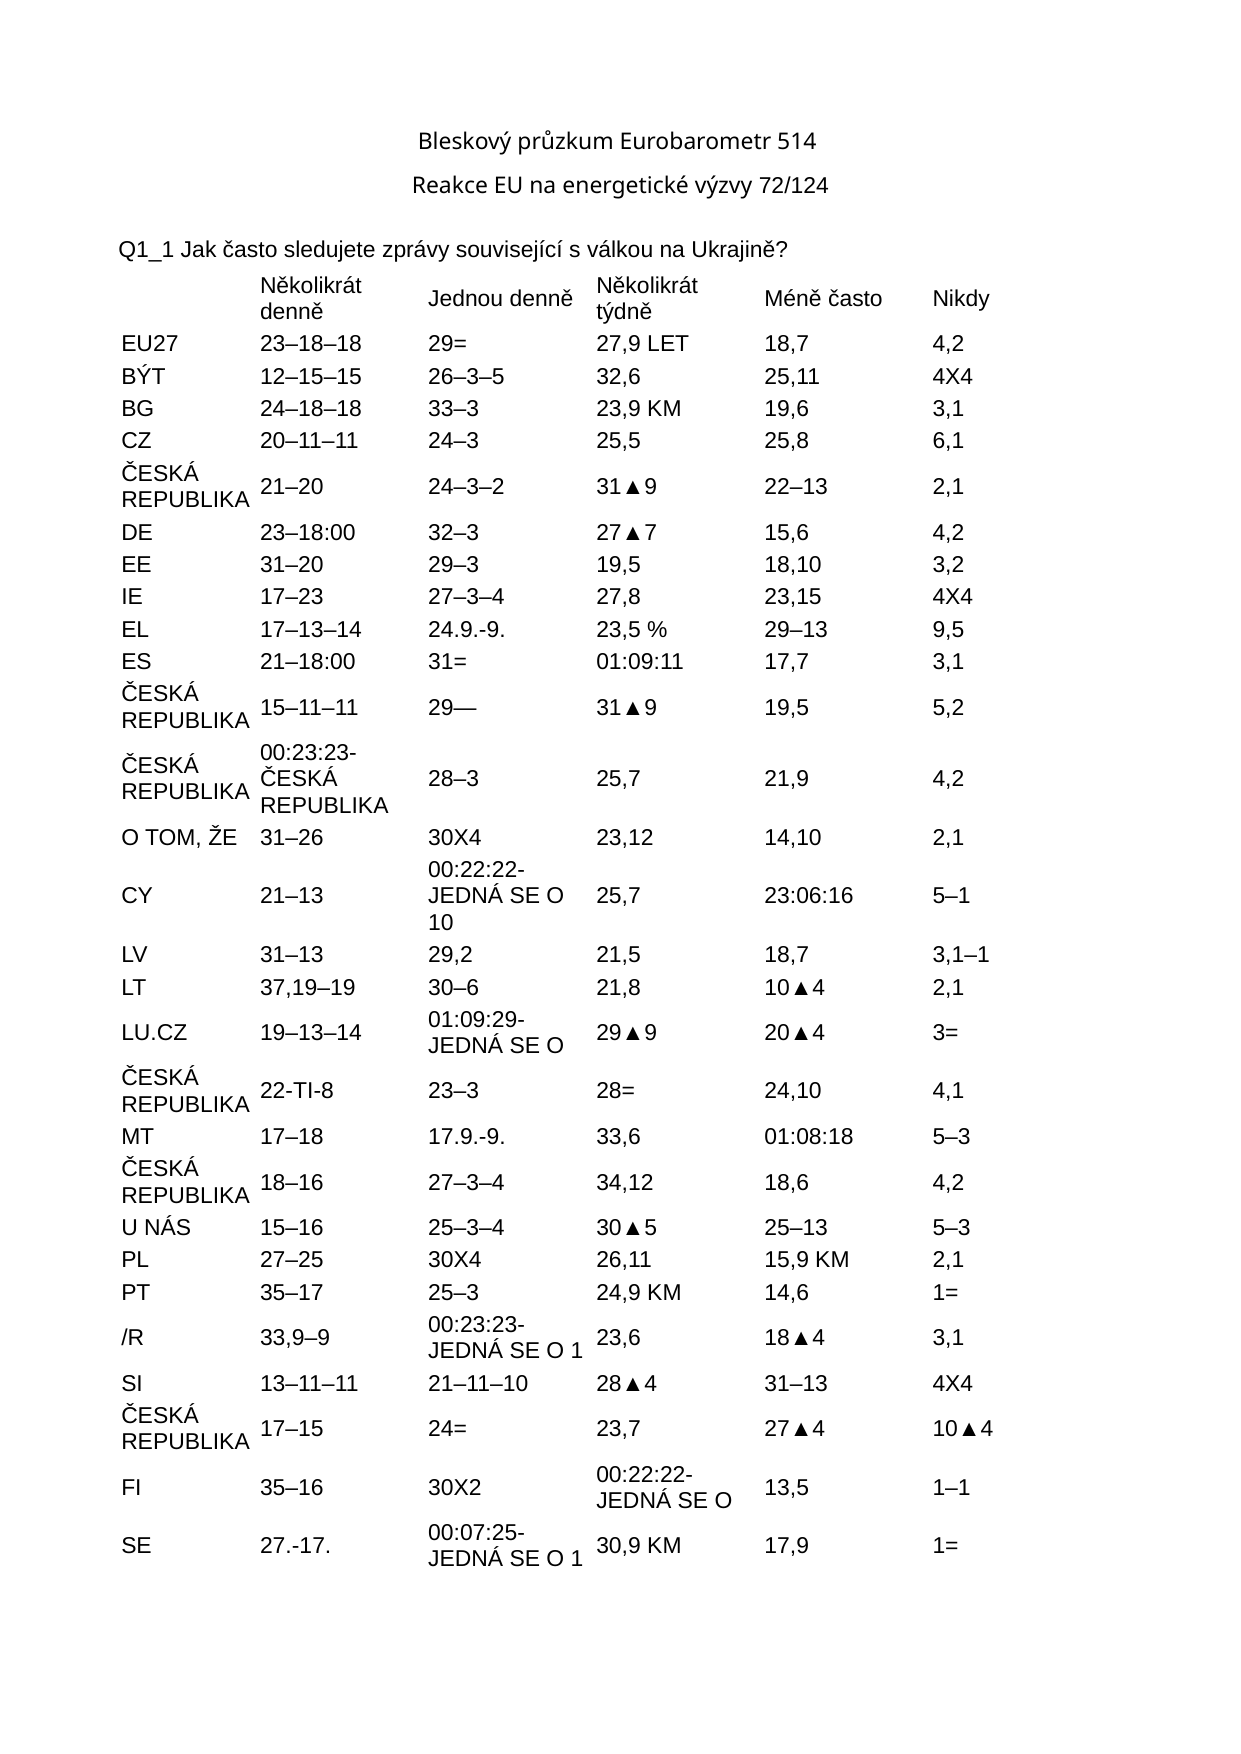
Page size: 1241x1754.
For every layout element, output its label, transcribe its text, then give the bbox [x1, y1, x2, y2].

table_cell 3,1 [929, 1308, 1097, 1367]
table_cell 19–13–14 [257, 1003, 425, 1061]
table_cell 4,2 [929, 515, 1097, 548]
table_cell 23,7 [593, 1399, 761, 1458]
table_cell 18,7 [761, 938, 929, 971]
table_cell ČESKÁ REPUBLIKA [118, 1153, 257, 1211]
table_cell 15–16 [257, 1211, 425, 1243]
table_cell 30X4 [425, 821, 593, 853]
table_cell 01:09:11 [593, 645, 761, 677]
table_cell 31▲9 [593, 457, 761, 515]
table_cell 17,7 [761, 645, 929, 677]
table_cell 18,7 [761, 327, 929, 360]
table_cell 31–13 [761, 1367, 929, 1399]
table_cell 4,2 [929, 327, 1097, 360]
table_cell 28▲4 [593, 1367, 761, 1399]
table_cell IE [118, 580, 257, 613]
table_cell 23,12 [593, 821, 761, 853]
table_cell 24= [425, 1399, 593, 1458]
table_cell [425, 1575, 593, 1607]
table_cell 6,1 [929, 425, 1097, 457]
table_cell 35–16 [257, 1458, 425, 1516]
table_cell 29= [425, 327, 593, 360]
table_cell 00:23:23-JEDNÁ SE O 1 [425, 1308, 593, 1367]
table_cell 4,1 [929, 1061, 1097, 1120]
table_cell 01:08:18 [761, 1120, 929, 1152]
table_cell 4X4 [929, 360, 1097, 392]
table_cell 25–3 [425, 1276, 593, 1308]
table_cell 12–15–15 [257, 360, 425, 392]
table_cell 21–20 [257, 457, 425, 515]
table_cell 24,9 KM [593, 1276, 761, 1308]
table_cell 20▲4 [761, 1003, 929, 1061]
table_cell 37,19–19 [257, 971, 425, 1003]
table_cell 2,1 [929, 1243, 1097, 1276]
table_cell 33,9–9 [257, 1308, 425, 1367]
table_cell 21–13 [257, 853, 425, 938]
table_cell 27–3–4 [425, 1153, 593, 1211]
table_header [118, 269, 257, 327]
table_cell 17–13–14 [257, 613, 425, 645]
table_cell 20–11–11 [257, 425, 425, 457]
table_cell 32–3 [425, 515, 593, 548]
table_cell 25,8 [761, 425, 929, 457]
table_cell 21,5 [593, 938, 761, 971]
table_cell 19,6 [761, 392, 929, 424]
table_cell BG [118, 392, 257, 424]
table_cell 4X4 [929, 580, 1097, 613]
table_cell 30X2 [425, 1458, 593, 1516]
table_cell 24.9.-9. [425, 613, 593, 645]
table_cell 19,5 [593, 548, 761, 580]
table_cell 5,2 [929, 678, 1097, 736]
table_cell 18–16 [257, 1153, 425, 1211]
table_cell 2,1 [929, 821, 1097, 853]
table_header Nikdy [929, 269, 1097, 327]
table_cell FI [118, 1458, 257, 1516]
table_cell CZ [118, 425, 257, 457]
table_cell 13,5 [761, 1458, 929, 1516]
table_cell 30,9 KM [593, 1516, 761, 1575]
table_cell O TOM, ŽE [118, 821, 257, 853]
table_cell 3,2 [929, 548, 1097, 580]
table_cell 25–13 [761, 1211, 929, 1243]
table_cell SI [118, 1367, 257, 1399]
table_cell 15–11–11 [257, 678, 425, 736]
table_cell 23–18–18 [257, 327, 425, 360]
table_cell 3= [929, 1003, 1097, 1061]
table_cell 27–25 [257, 1243, 425, 1276]
table_cell ČESKÁ REPUBLIKA [118, 1061, 257, 1120]
table_cell ČESKÁ REPUBLIKA [118, 678, 257, 736]
table_cell 29–13 [761, 613, 929, 645]
table_cell 24–3 [425, 425, 593, 457]
table_cell 00:07:25-JEDNÁ SE O 1 [425, 1516, 593, 1575]
table_cell SE [118, 1516, 257, 1575]
table_cell 2,1 [929, 457, 1097, 515]
table_header Méně často [761, 269, 929, 327]
table_cell 10▲4 [761, 971, 929, 1003]
table_cell PL [118, 1243, 257, 1276]
table_cell 4,2 [929, 1153, 1097, 1211]
table_cell 24,10 [761, 1061, 929, 1120]
table_cell DE [118, 515, 257, 548]
table_cell [761, 1575, 929, 1607]
table_cell 27.-17. [257, 1516, 425, 1575]
table_cell 28= [593, 1061, 761, 1120]
table_cell 25–3–4 [425, 1211, 593, 1243]
table_cell EL [118, 613, 257, 645]
table_cell 4X4 [929, 1367, 1097, 1399]
table_cell 15,9 KM [761, 1243, 929, 1276]
table_cell 25,7 [593, 736, 761, 821]
table_cell 23–18:00 [257, 515, 425, 548]
table_cell 01:09:29-JEDNÁ SE O [425, 1003, 593, 1061]
table_cell 21–18:00 [257, 645, 425, 677]
table_cell 10▲4 [929, 1399, 1097, 1458]
table_cell PT [118, 1276, 257, 1308]
table_cell 26,11 [593, 1243, 761, 1276]
table_cell 1= [929, 1516, 1097, 1575]
table_cell 29— [425, 678, 593, 736]
table_cell 32,6 [593, 360, 761, 392]
table_cell MT [118, 1120, 257, 1152]
table_cell 3,1 [929, 645, 1097, 677]
table_cell 17–18 [257, 1120, 425, 1152]
table_cell 29▲9 [593, 1003, 761, 1061]
table_cell 24–3–2 [425, 457, 593, 515]
table_cell BÝT [118, 360, 257, 392]
table_cell 23,9 KM [593, 392, 761, 424]
table_cell /R [118, 1308, 257, 1367]
table_cell [118, 1575, 257, 1607]
table_cell U NÁS [118, 1211, 257, 1243]
table_cell 17,9 [761, 1516, 929, 1575]
table_cell 23–3 [425, 1061, 593, 1120]
table_cell 17.9.-9. [425, 1120, 593, 1152]
table_cell 33,6 [593, 1120, 761, 1152]
table_cell 3,1–1 [929, 938, 1097, 971]
table_cell 5–3 [929, 1120, 1097, 1152]
table_cell 23,6 [593, 1308, 761, 1367]
table_cell 5–3 [929, 1211, 1097, 1243]
table_header Několikrát denně [257, 269, 425, 327]
table_cell ČESKÁ REPUBLIKA [118, 1399, 257, 1458]
table_cell EU27 [118, 327, 257, 360]
table_cell 24–18–18 [257, 392, 425, 424]
table_cell 30▲5 [593, 1211, 761, 1243]
table_header Několikrát týdně [593, 269, 761, 327]
table_cell LT [118, 971, 257, 1003]
table_cell 31–20 [257, 548, 425, 580]
table_cell [593, 1575, 761, 1607]
table_cell 27▲7 [593, 515, 761, 548]
table_cell 19,5 [761, 678, 929, 736]
table_cell 23,15 [761, 580, 929, 613]
table_cell 18,6 [761, 1153, 929, 1211]
table_cell 30–6 [425, 971, 593, 1003]
table_cell 2,1 [929, 971, 1097, 1003]
table_cell 35–17 [257, 1276, 425, 1308]
table_cell 33–3 [425, 392, 593, 424]
table_cell 22-TI-8 [257, 1061, 425, 1120]
table_header Jednou denně [425, 269, 593, 327]
table_cell 9,5 [929, 613, 1097, 645]
table_cell 3,1 [929, 392, 1097, 424]
table_cell 15,6 [761, 515, 929, 548]
table_cell 30X4 [425, 1243, 593, 1276]
table_cell 18▲4 [761, 1308, 929, 1367]
table_cell 18,10 [761, 548, 929, 580]
table_cell 26–3–5 [425, 360, 593, 392]
table_cell 21–11–10 [425, 1367, 593, 1399]
table_cell 31–13 [257, 938, 425, 971]
table_cell 21,8 [593, 971, 761, 1003]
table_cell 23,5 % [593, 613, 761, 645]
table_cell 00:23:23-ČESKÁ REPUBLIKA [257, 736, 425, 821]
table_cell 17–23 [257, 580, 425, 613]
table_cell 23:06:16 [761, 853, 929, 938]
table_cell [257, 1575, 425, 1607]
table_cell EE [118, 548, 257, 580]
table_cell 21,9 [761, 736, 929, 821]
table_cell LU.CZ [118, 1003, 257, 1061]
table_cell 00:22:22-JEDNÁ SE O [593, 1458, 761, 1516]
table_cell 27–3–4 [425, 580, 593, 613]
table_cell [929, 1575, 1097, 1607]
table_cell 5–1 [929, 853, 1097, 938]
table_cell 29–3 [425, 548, 593, 580]
table_cell 34,12 [593, 1153, 761, 1211]
text Q1_1 Jak často sledujete zprávy související s válkou na Ukrajině? [118, 236, 1122, 262]
table_cell 14,6 [761, 1276, 929, 1308]
table_cell 14,10 [761, 821, 929, 853]
table_cell LV [118, 938, 257, 971]
table_cell 13–11–11 [257, 1367, 425, 1399]
table_cell 1= [929, 1276, 1097, 1308]
table_cell 25,11 [761, 360, 929, 392]
table_cell 31= [425, 645, 593, 677]
table_cell 27,9 LET [593, 327, 761, 360]
table_cell 27▲4 [761, 1399, 929, 1458]
table_cell 25,7 [593, 853, 761, 938]
table_cell 27,8 [593, 580, 761, 613]
table_cell 29,2 [425, 938, 593, 971]
table_cell 31▲9 [593, 678, 761, 736]
table_cell ES [118, 645, 257, 677]
table_cell ČESKÁ REPUBLIKA [118, 457, 257, 515]
table_cell 25,5 [593, 425, 761, 457]
table_cell 00:22:22-JEDNÁ SE O 10 [425, 853, 593, 938]
table_cell 17–15 [257, 1399, 425, 1458]
table_cell 28–3 [425, 736, 593, 821]
table_cell ČESKÁ REPUBLIKA [118, 736, 257, 821]
table_cell CY [118, 853, 257, 938]
table_cell 31–26 [257, 821, 425, 853]
table_cell 4,2 [929, 736, 1097, 821]
table_cell 22–13 [761, 457, 929, 515]
table_cell 1–1 [929, 1458, 1097, 1516]
